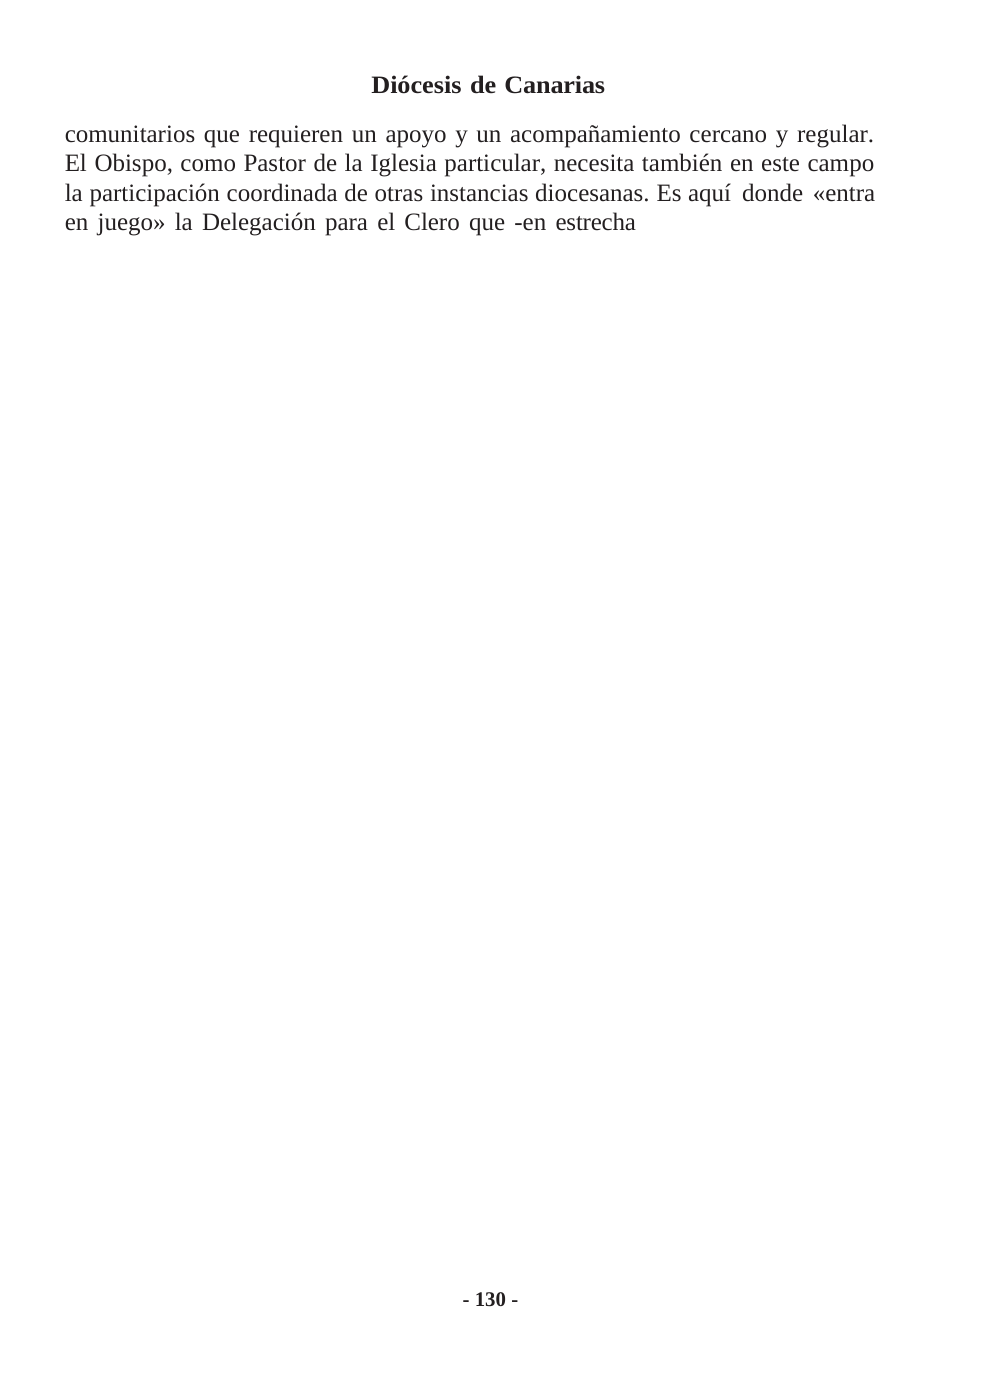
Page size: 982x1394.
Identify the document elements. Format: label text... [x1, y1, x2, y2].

text comunitarios que requieren un apoyo y un acompañamiento cercano y regular. El Obispo, como Pastor de la Iglesia particular, necesita también en este campo la participación coordinada de otras instancias diocesanas. Es aquí donde «entra en juego» la Delegación para el Clero que -en estrecha [64, 119, 875, 236]
